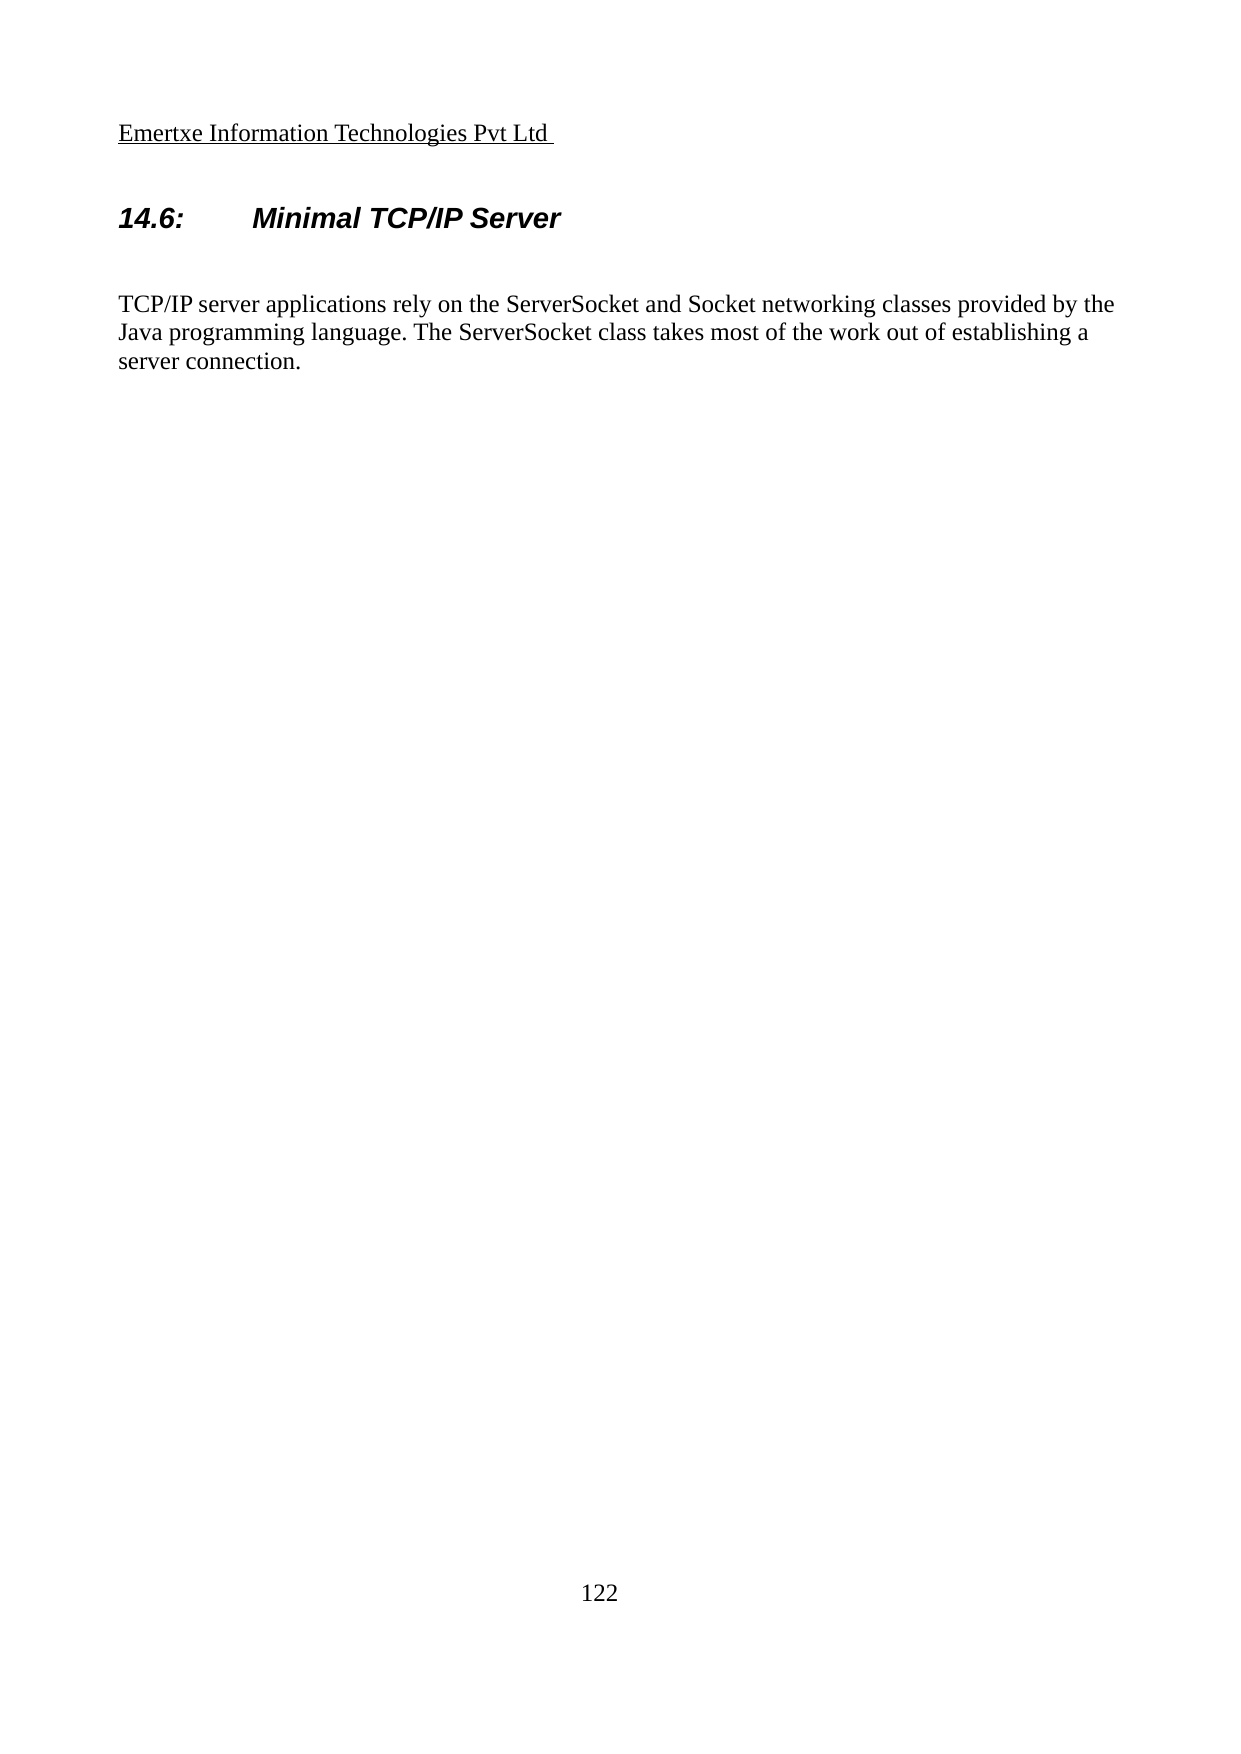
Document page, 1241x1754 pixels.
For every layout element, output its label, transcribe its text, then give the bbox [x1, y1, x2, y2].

subtitle Minimal TCP/IP Server [118, 201, 1122, 235]
text TCP/IP server applications rely on the ServerSocket and Socket networking classes provided by the Java programming language. The ServerSocket class takes most of the work out of establishing a server connection. [118, 289, 1122, 375]
